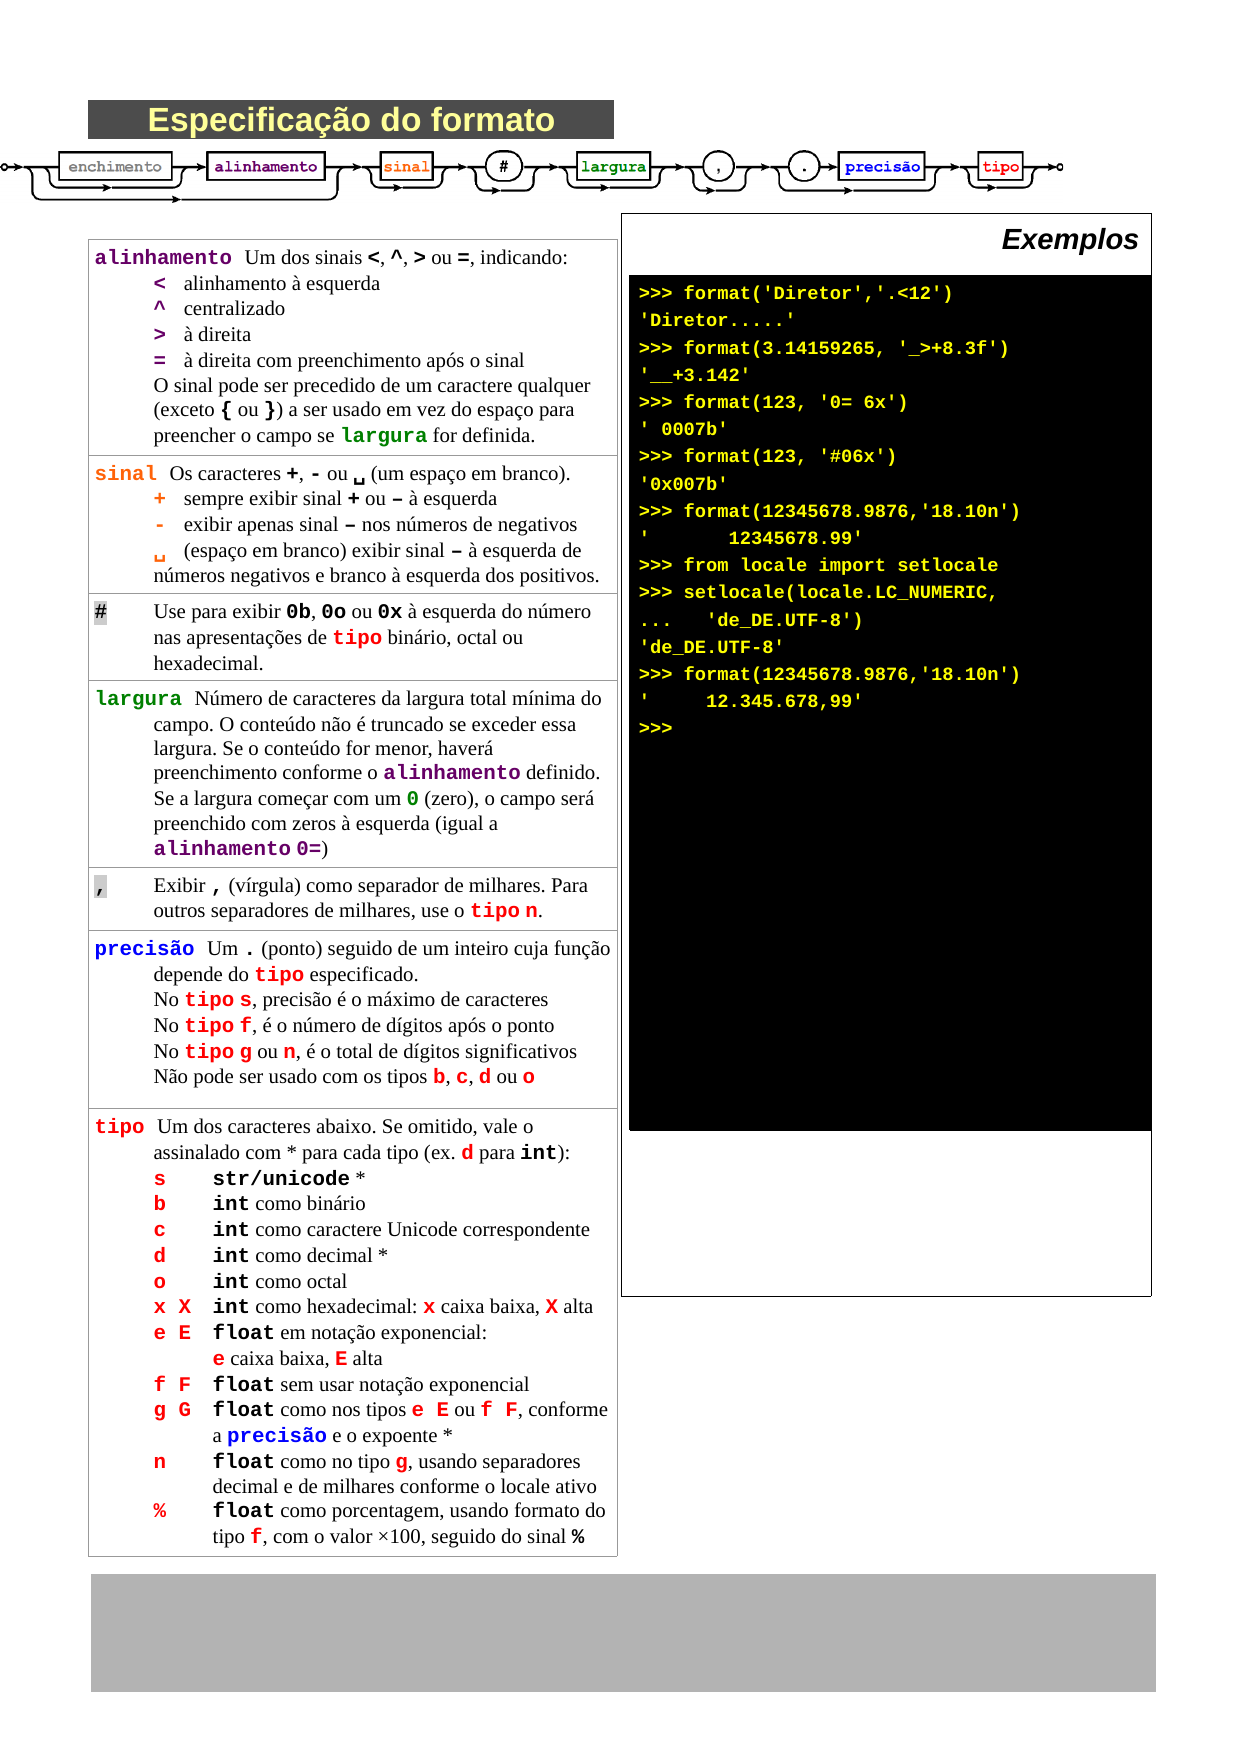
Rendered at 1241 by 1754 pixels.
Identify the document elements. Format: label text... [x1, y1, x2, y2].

table_cell precisão Um . (ponto) seguido de um inteiro cuja função depende do tipo especificado. No tipo s, precisão é o máximo de caracteres No tipo f, é o número de dígitos após o ponto No tipo g ou n, é o total de dígitos significativos Não pode ser usado com os tipos b, c, d ou o [89, 931, 617, 1108]
text >>> format(12345678.9876,'18.10n') [638, 502, 1142, 523]
text ' 0007b' [638, 420, 1142, 441]
text '0x007b' [638, 474, 1142, 496]
picture [0, 150, 1064, 203]
table_cell largura Número de caracteres da largura total mínima do campo. O conteúdo não é truncado se exceder essa largura. Se o conteúdo for menor, haverá preenchimento conforme o alinhamento definido. Se a largura começar com um 0 (zero), o campo será preenchido com zeros à esquerda (igual a alinhamento 0=) [89, 681, 617, 867]
table_header alinhamento Um dos sinais <, ^, > ou =, indicando: < alinhamento à esquerda ^ centralizado > à direita = à direita com preenchimento após o sinal O sinal pode ser precedido de um caractere qualquer (exceto { ou }) a ser usado em vez do espaço para preencher o campo se largura for definida. [89, 240, 617, 454]
subtitle Exemplos [630, 222, 1142, 255]
text >>> format(123, '0= 6x') [638, 393, 1142, 414]
text >>> format(12345678.9876,'18.10n') [638, 665, 1142, 686]
text >>> from locale import setlocale [638, 556, 1142, 577]
text >>> format('Diretor','.<12') [638, 284, 1142, 305]
table_cell tipo Um dos caracteres abaixo. Se omitido, vale o assinalado com * para cada tipo (ex. d para int): s str/unicode * b int como binário c int como caractere Unicode correspondente d int como decimal * o int como octal x X int como hexadecimal: x caixa baixa, X alta e E float em notação exponencial: e caixa baixa, E alta f F float sem usar notação exponencial g G float como nos tipos e E ou f F, conforme a precisão e o expoente * n float como no tipo g, usando separadores decimal e de milhares conforme o locale ativo % float como porcentagem, usando formato do tipo f, com o valor ×100, seguido do sinal % [89, 1109, 617, 1556]
text '__+3.142' [638, 366, 1142, 387]
text 'de_DE.UTF-8' [638, 637, 1142, 659]
text 'Diretor.....' [638, 311, 1142, 332]
table_cell sinal Os caracteres +, - ou ␣ (um espaço em branco). + sempre exibir sinal + ou – à esquerda - exibir apenas sinal – nos números de negativos ␣ (espaço em branco) exibir sinal – à esquerda de números negativos e branco à esquerda dos positivos. [89, 456, 617, 593]
text ' 12.345.678,99' [638, 692, 1142, 713]
text >>> [638, 719, 1142, 740]
table_cell # Use para exibir 0b, 0o ou 0x à esquerda do número nas apresentações de tipo binário, octal ou hexadecimal. [89, 594, 617, 680]
subtitle Especificação do formato [88, 100, 614, 139]
text >>> format(3.14159265, '_>+8.3f') [638, 338, 1142, 360]
text ... 'de_DE.UTF-8') [638, 610, 1142, 632]
table_cell , Exibir , (vírgula) como separador de milhares. Para outros separadores de milhares, use o tipo n. [89, 868, 617, 930]
text >>> setlocale(locale.LC_NUMERIC, [638, 583, 1142, 604]
text ' 12345678.99' [638, 529, 1142, 550]
text >>> format(123, '#06x') [638, 447, 1142, 468]
